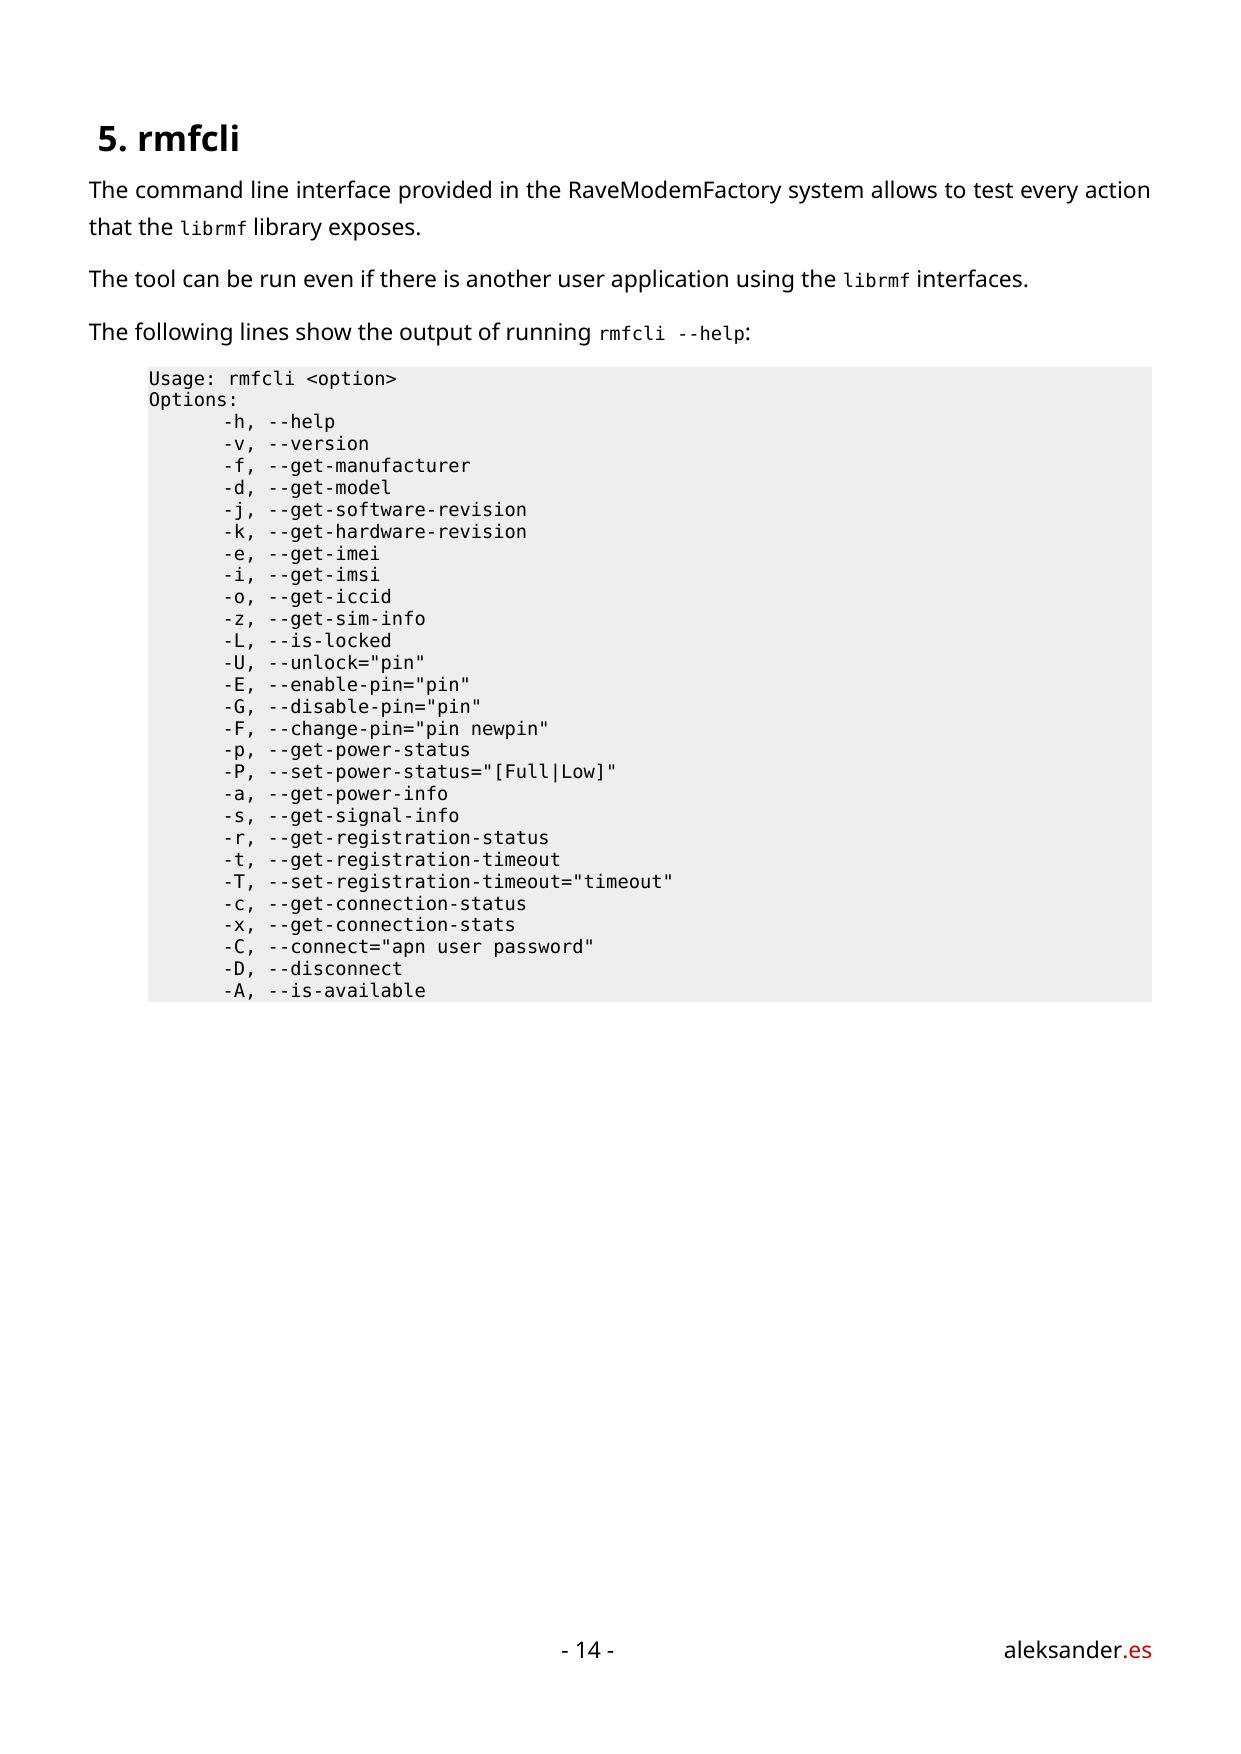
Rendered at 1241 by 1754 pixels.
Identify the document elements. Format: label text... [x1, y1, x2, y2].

subtitle rmfcli [88, 113, 1152, 161]
text -D, --disconnect [148, 958, 1152, 980]
text Options: [148, 389, 1152, 411]
text -A, --is-available [148, 980, 1152, 1002]
text -C, --connect="apn user password" [148, 936, 1152, 958]
text -v, --version [148, 433, 1152, 455]
text -f, --get-manufacturer [148, 455, 1152, 477]
text -i, --get-imsi [148, 564, 1152, 586]
text -G, --disable-pin="pin" [148, 696, 1152, 717]
text The tool can be run even if there is another user application using the librmf interfaces. [88, 263, 1152, 294]
text -t, --get-registration-timeout [148, 849, 1152, 871]
text -F, --change-pin="pin newpin" [148, 717, 1152, 739]
text -c, --get-connection-status [148, 892, 1152, 914]
text -p, --get-power-status [148, 739, 1152, 761]
text -s, --get-signal-info [148, 805, 1152, 827]
text -r, --get-registration-status [148, 827, 1152, 849]
text The command line interface provided in the RaveModemFactory system allows to test every action that the librmf library exposes. [88, 174, 1152, 242]
text -P, --set-power-status="[Full|Low]" [148, 761, 1152, 783]
text -U, --unlock="pin" [148, 652, 1152, 674]
text -k, --get-hardware-revision [148, 521, 1152, 542]
text -j, --get-software-revision [148, 499, 1152, 521]
text -L, --is-locked [148, 630, 1152, 652]
text -e, --get-imei [148, 542, 1152, 564]
text Usage: rmfcli <option> [148, 367, 1152, 389]
text -T, --set-registration-timeout="timeout" [148, 871, 1152, 892]
text -E, --enable-pin="pin" [148, 674, 1152, 696]
text -d, --get-model [148, 477, 1152, 499]
text -a, --get-power-info [148, 783, 1152, 805]
text The following lines show the output of running rmfcli --help: [88, 315, 1152, 347]
text -z, --get-sim-info [148, 608, 1152, 630]
text -x, --get-connection-stats [148, 914, 1152, 936]
text -h, --help [148, 411, 1152, 433]
text -o, --get-iccid [148, 586, 1152, 608]
